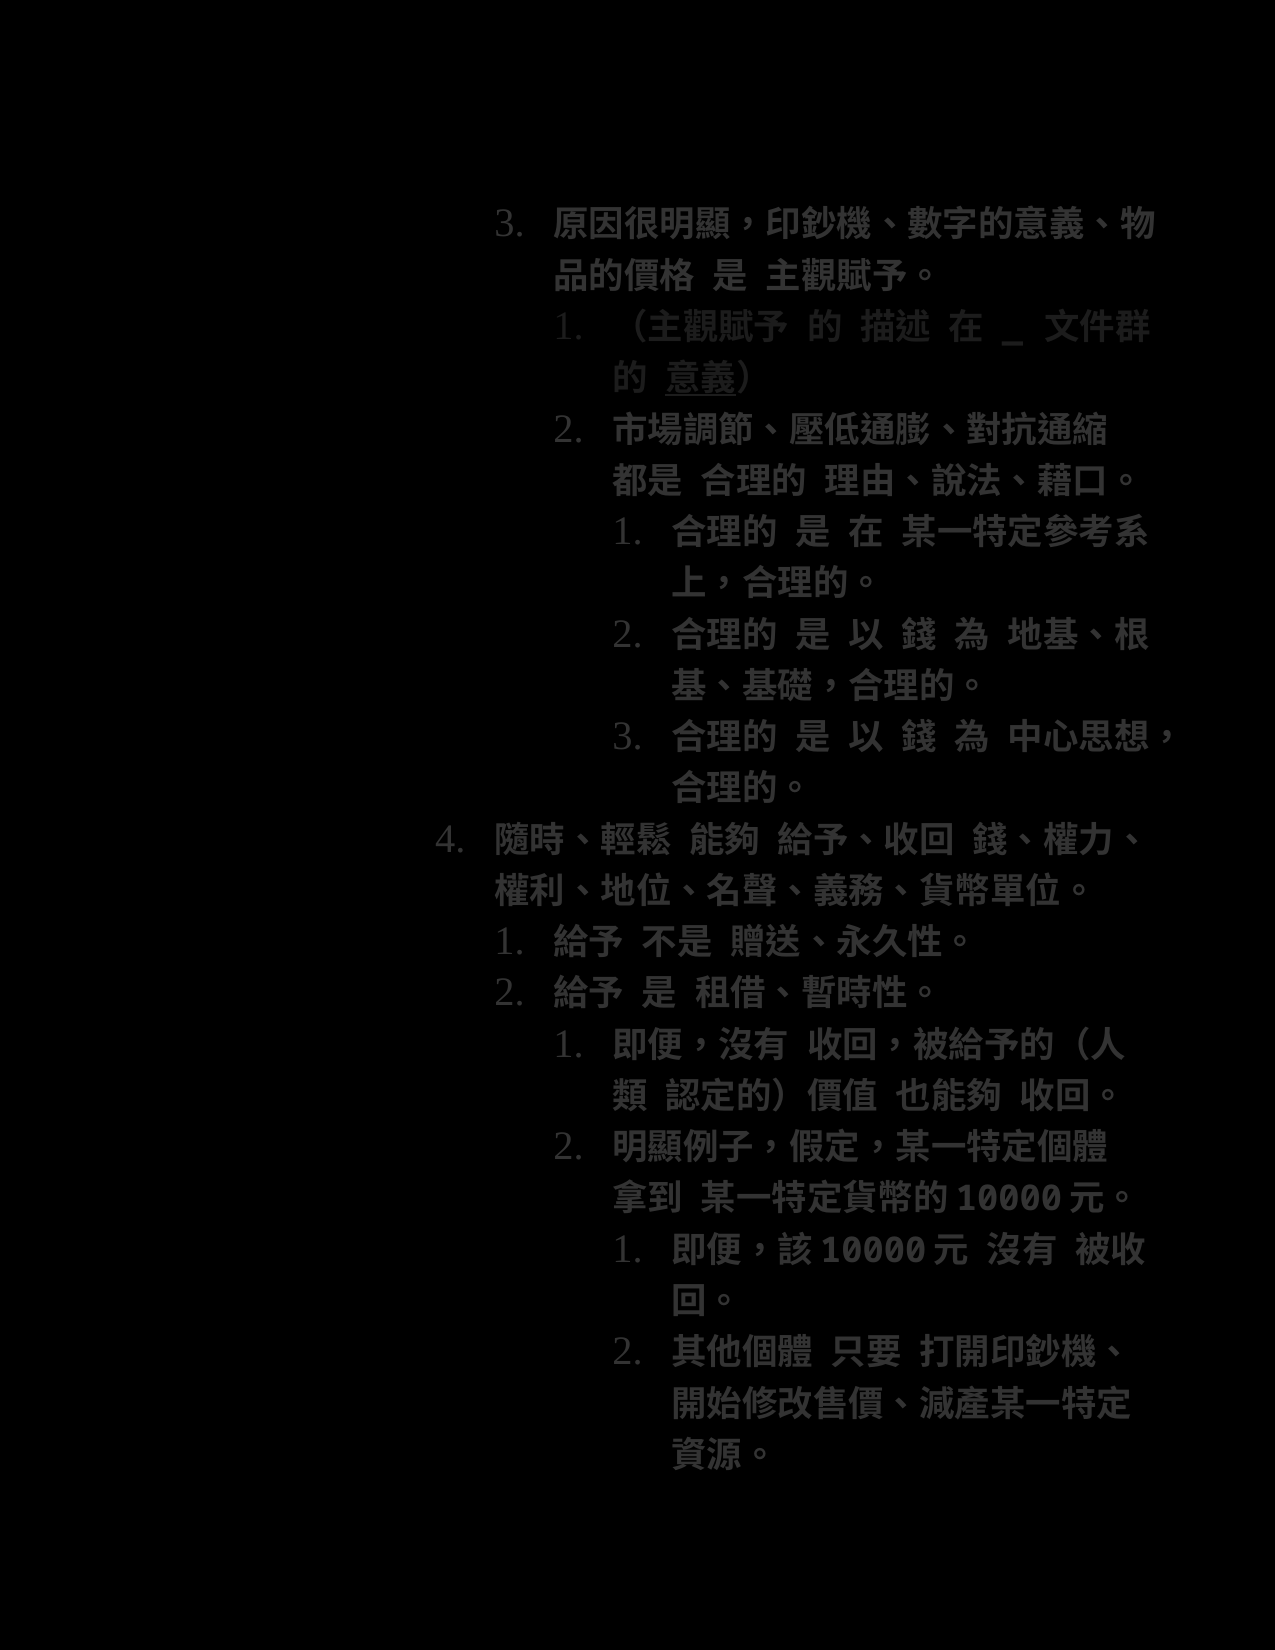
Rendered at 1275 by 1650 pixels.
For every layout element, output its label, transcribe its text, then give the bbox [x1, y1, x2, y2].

list 其他個體 只要 打開印鈔機、開始修改售價、減產某一特定資源。 [612, 1324, 1157, 1477]
list 原因很明顯，印鈔機、數字的意義、物品的價格 是 主觀賦予。 [494, 196, 1157, 298]
list 給予 不是 贈送、永久性。 [494, 913, 1157, 965]
list 即便，該10000元 沒有 被收回。 [612, 1221, 1157, 1324]
list 隨時、輕鬆 能夠 給予、收回 錢、權力、權利、地位、名聲、義務、貨幣單位。 [435, 811, 1157, 913]
list 即便，沒有 收回，被給予的（人類 認定的）價值 也能夠 收回。 [553, 1016, 1157, 1118]
list 明顯例子，假定，某一特定個體 拿到 某一特定貨幣的10000元。 [553, 1118, 1157, 1221]
list 合理的 是 以 錢 為 中心思想，合理的。 [612, 708, 1157, 811]
list 合理的 是 在 某一特定參考系 上，合理的。 [612, 503, 1157, 606]
list 市場調節、壓低通膨、對抗通縮 都是 合理的 理由、說法、藉口。 [553, 401, 1157, 503]
list 合理的 是 以 錢 為 地基、根基、基礎，合理的。 [612, 606, 1157, 708]
list （主觀賦予 的 描述 在 _ 文件群的 意義） [553, 298, 1157, 401]
list 給予 是 租借、暫時性。 [494, 965, 1157, 1016]
